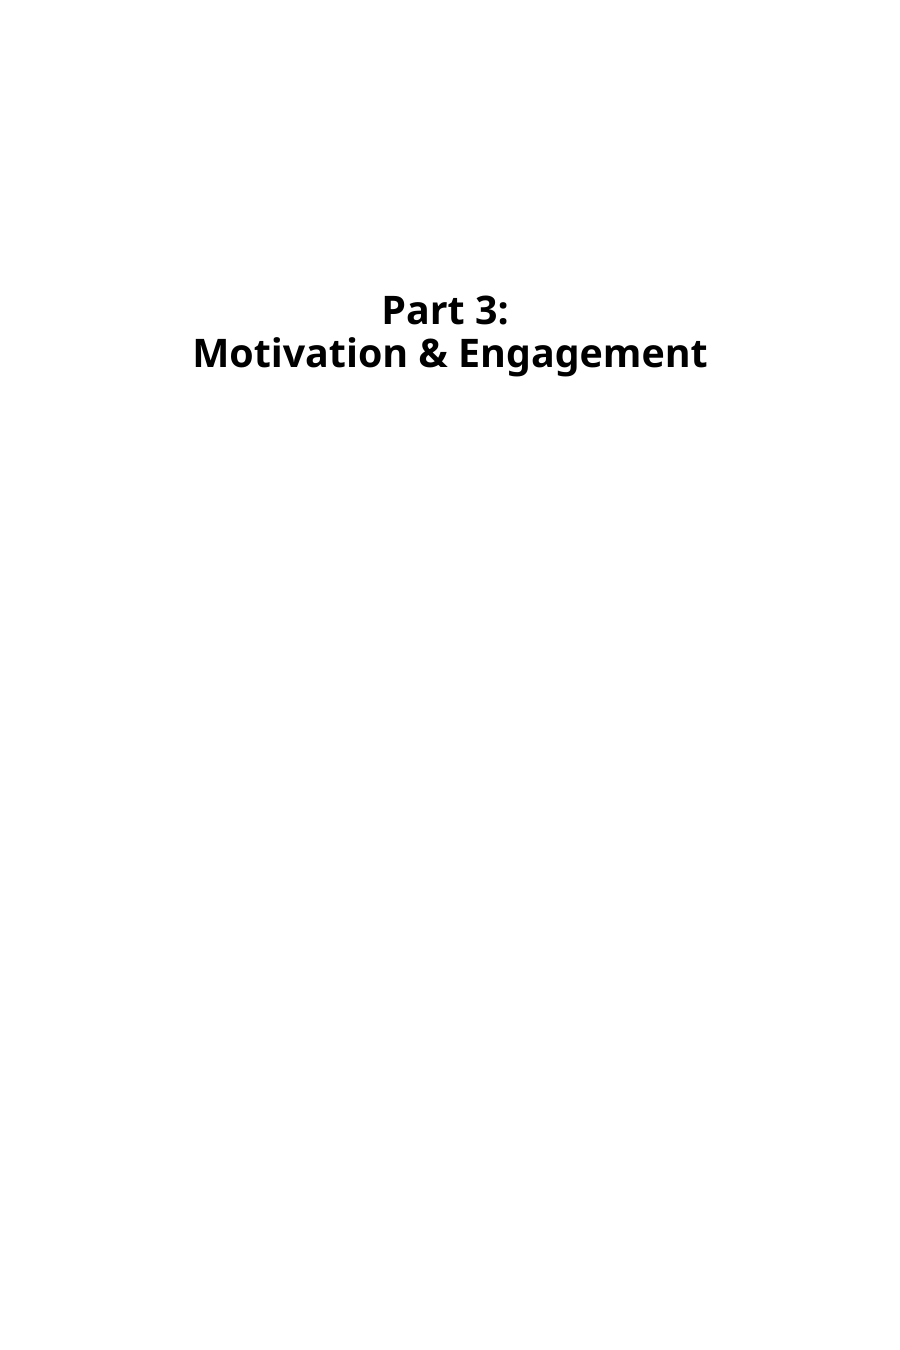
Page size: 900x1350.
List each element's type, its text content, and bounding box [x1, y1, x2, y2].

subtitle Part 3: Motivation & Engagement [120, 288, 780, 379]
